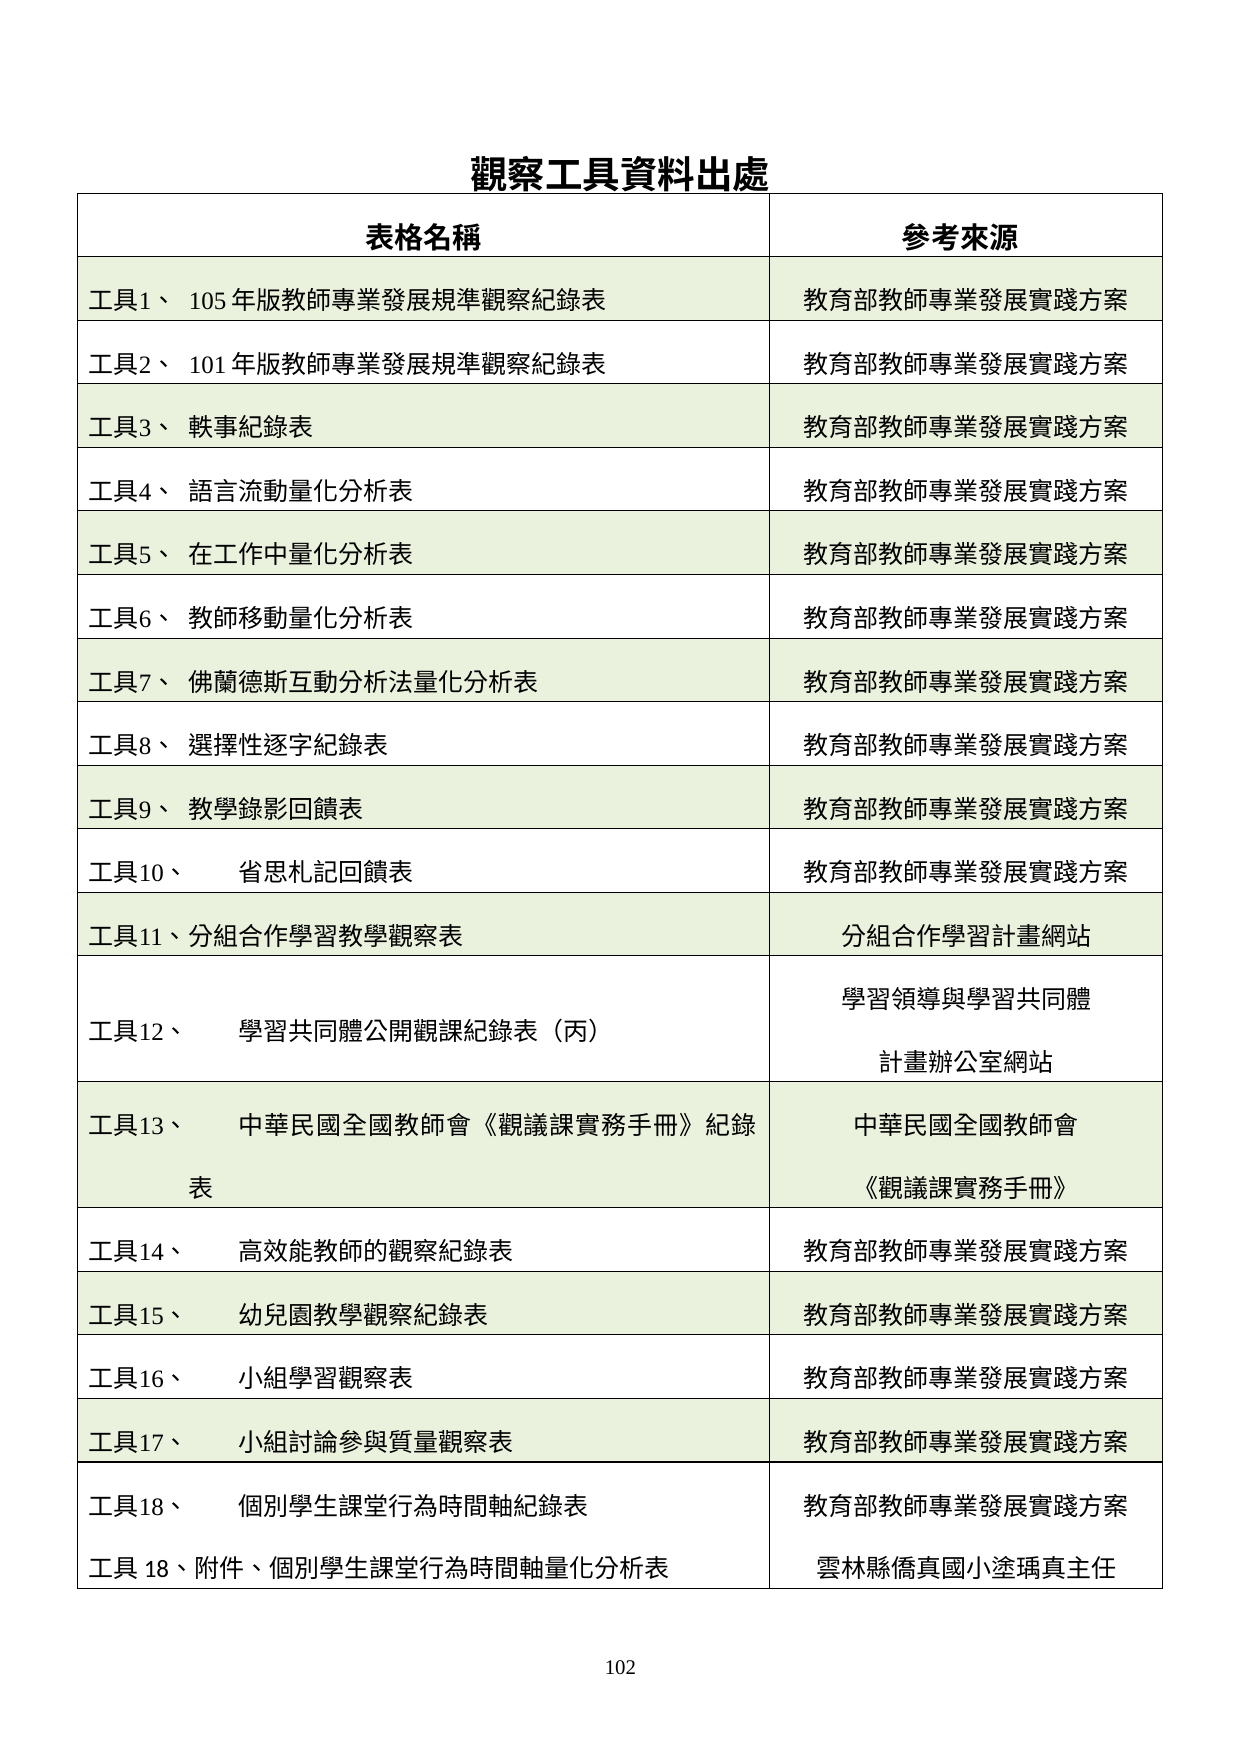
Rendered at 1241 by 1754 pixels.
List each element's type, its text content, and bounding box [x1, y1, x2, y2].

table_cell 教育部教師專業發展實踐方案 [770, 448, 1162, 510]
table_cell 教育部教師專業發展實踐方案 [770, 1272, 1162, 1334]
table_cell 分組合作學習計畫網站 [770, 893, 1162, 955]
table_cell 101年版教師專業發展規準觀察紀錄表 [78, 321, 769, 383]
table_cell 教育部教師專業發展實踐方案 [770, 575, 1162, 637]
table_cell 小組學習觀察表 [78, 1335, 769, 1398]
table_cell 教育部教師專業發展實踐方案 [770, 1208, 1162, 1271]
table_cell 在工作中量化分析表 [78, 511, 769, 574]
table_cell 教育部教師專業發展實踐方案 [770, 829, 1162, 892]
table_cell 中華民國全國教師會《觀議課實務手冊》紀錄表 [78, 1082, 769, 1207]
table_cell 105年版教師專業發展規準觀察紀錄表 [78, 257, 769, 320]
table_cell 教育部教師專業發展實踐方案 [770, 1399, 1162, 1461]
table_cell 教學錄影回饋表 [78, 766, 769, 828]
table_cell 學習共同體公開觀課紀錄表（丙） [78, 956, 769, 1081]
table_cell 教育部教師專業發展實踐方案 [770, 702, 1162, 764]
table_cell 表格名稱 [78, 194, 769, 256]
table_cell 選擇性逐字紀錄表 [78, 702, 769, 764]
table_cell 語言流動量化分析表 [78, 448, 769, 510]
table_cell 教育部教師專業發展實踐方案 [770, 321, 1162, 383]
table_cell 教師移動量化分析表 [78, 575, 769, 637]
table_cell 教育部教師專業發展實踐方案 [770, 511, 1162, 574]
table_cell 軼事紀錄表 [78, 384, 769, 447]
table_cell 教育部教師專業發展實踐方案 雲林縣僑真國小塗瑀真主任 [770, 1463, 1162, 1587]
table_cell 分組合作學習教學觀察表 [78, 893, 769, 955]
table_cell 教育部教師專業發展實踐方案 [770, 384, 1162, 447]
table_cell 幼兒園教學觀察紀錄表 [78, 1272, 769, 1334]
table_cell 參考來源 [770, 194, 1162, 256]
table_cell 個別學生課堂行為時間軸紀錄表 工具18、附件、個別學生課堂行為時間軸量化分析表 [78, 1463, 769, 1587]
table_header 觀察工具資料出處 [77, 130, 1163, 193]
table_cell 學習領導與學習共同體 計畫辦公室網站 [770, 956, 1162, 1081]
table_cell 中華民國全國教師會 《觀議課實務手冊》 [770, 1082, 1162, 1207]
table_cell 教育部教師專業發展實踐方案 [770, 257, 1162, 320]
table_cell 教育部教師專業發展實踐方案 [770, 639, 1162, 701]
table_cell 教育部教師專業發展實踐方案 [770, 766, 1162, 828]
table_cell 教育部教師專業發展實踐方案 [770, 1335, 1162, 1398]
table_cell 高效能教師的觀察紀錄表 [78, 1208, 769, 1271]
table_cell 佛蘭德斯互動分析法量化分析表 [78, 639, 769, 701]
table_cell 省思札記回饋表 [78, 829, 769, 892]
table_cell 小組討論參與質量觀察表 [78, 1399, 769, 1461]
